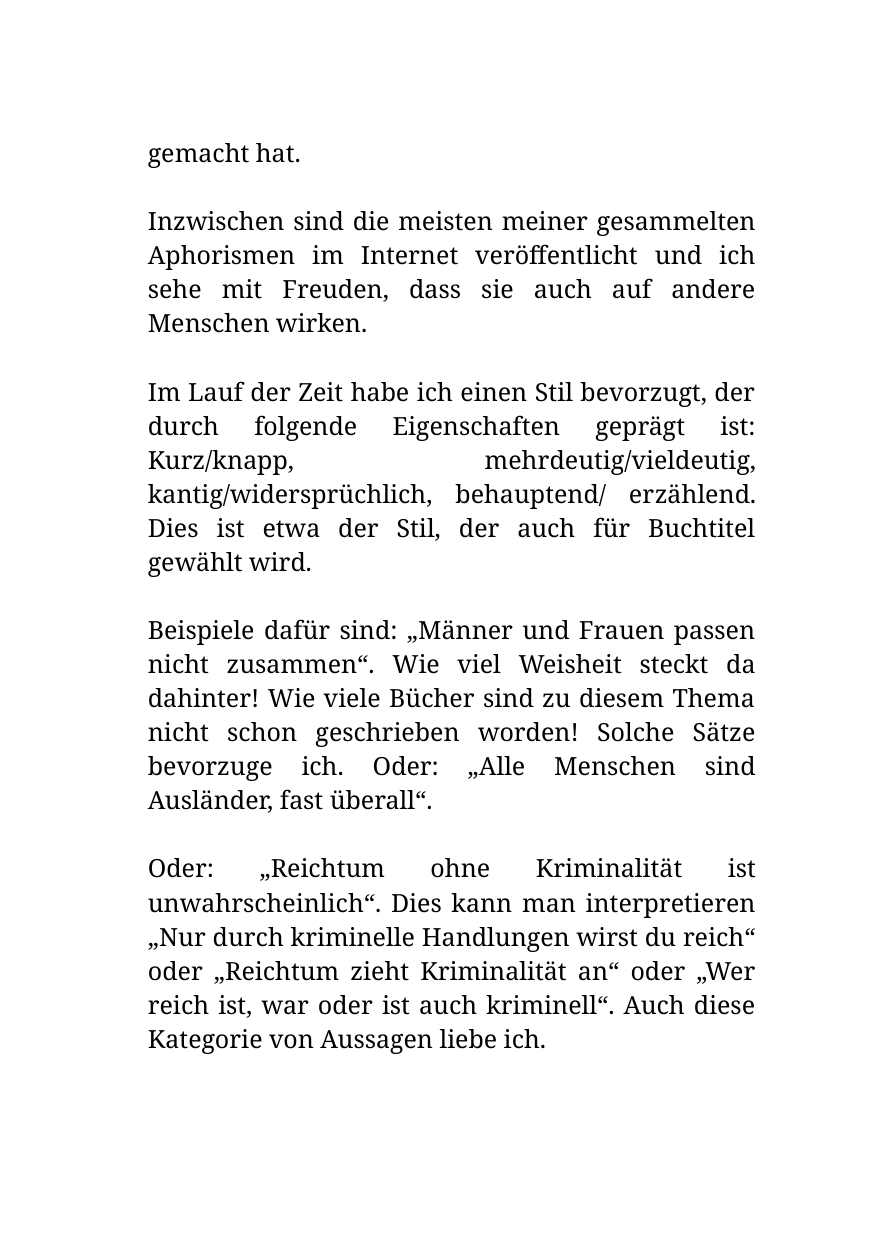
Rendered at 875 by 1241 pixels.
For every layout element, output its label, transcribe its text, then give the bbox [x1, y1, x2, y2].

text Im Lauf der Zeit habe ich einen Stil bevorzugt, der durch folgende Eigenschaften geprägt ist: Kurz/knapp, mehr­deutig/­vieldeutig, kantig/widersprüchlich, behauptend/ er­zäh­lend. Dies ist etwa der Stil, der auch für Buchtitel gewählt wird. [148, 374, 756, 579]
text Inzwischen sind die meisten meiner gesammelten Aphorismen im Internet veröffentlicht und ich sehe mit Freuden, dass sie auch auf andere Menschen wirken. [148, 204, 756, 340]
text Oder: „Reichtum ohne Kriminalität ist unwahrscheinlich“. Dies kann man interpretieren „Nur durch kriminelle Handlungen wirst du reich“ oder „Reichtum zieht Kriminalität an“ oder „Wer reich ist, war oder ist auch kriminell“. Auch diese Kategorie von Aussagen liebe ich. [148, 851, 756, 1056]
text Beispiele dafür sind: „Männer und Frauen passen nicht zusammen“. Wie viel Weisheit steckt da dahinter! Wie viele Bücher sind zu diesem Thema nicht schon geschrieben worden! Solche Sätze bevorzuge ich. Oder: „Alle Menschen sind Ausländer, fast überall“. [148, 613, 756, 817]
text gemacht hat. [148, 136, 756, 170]
